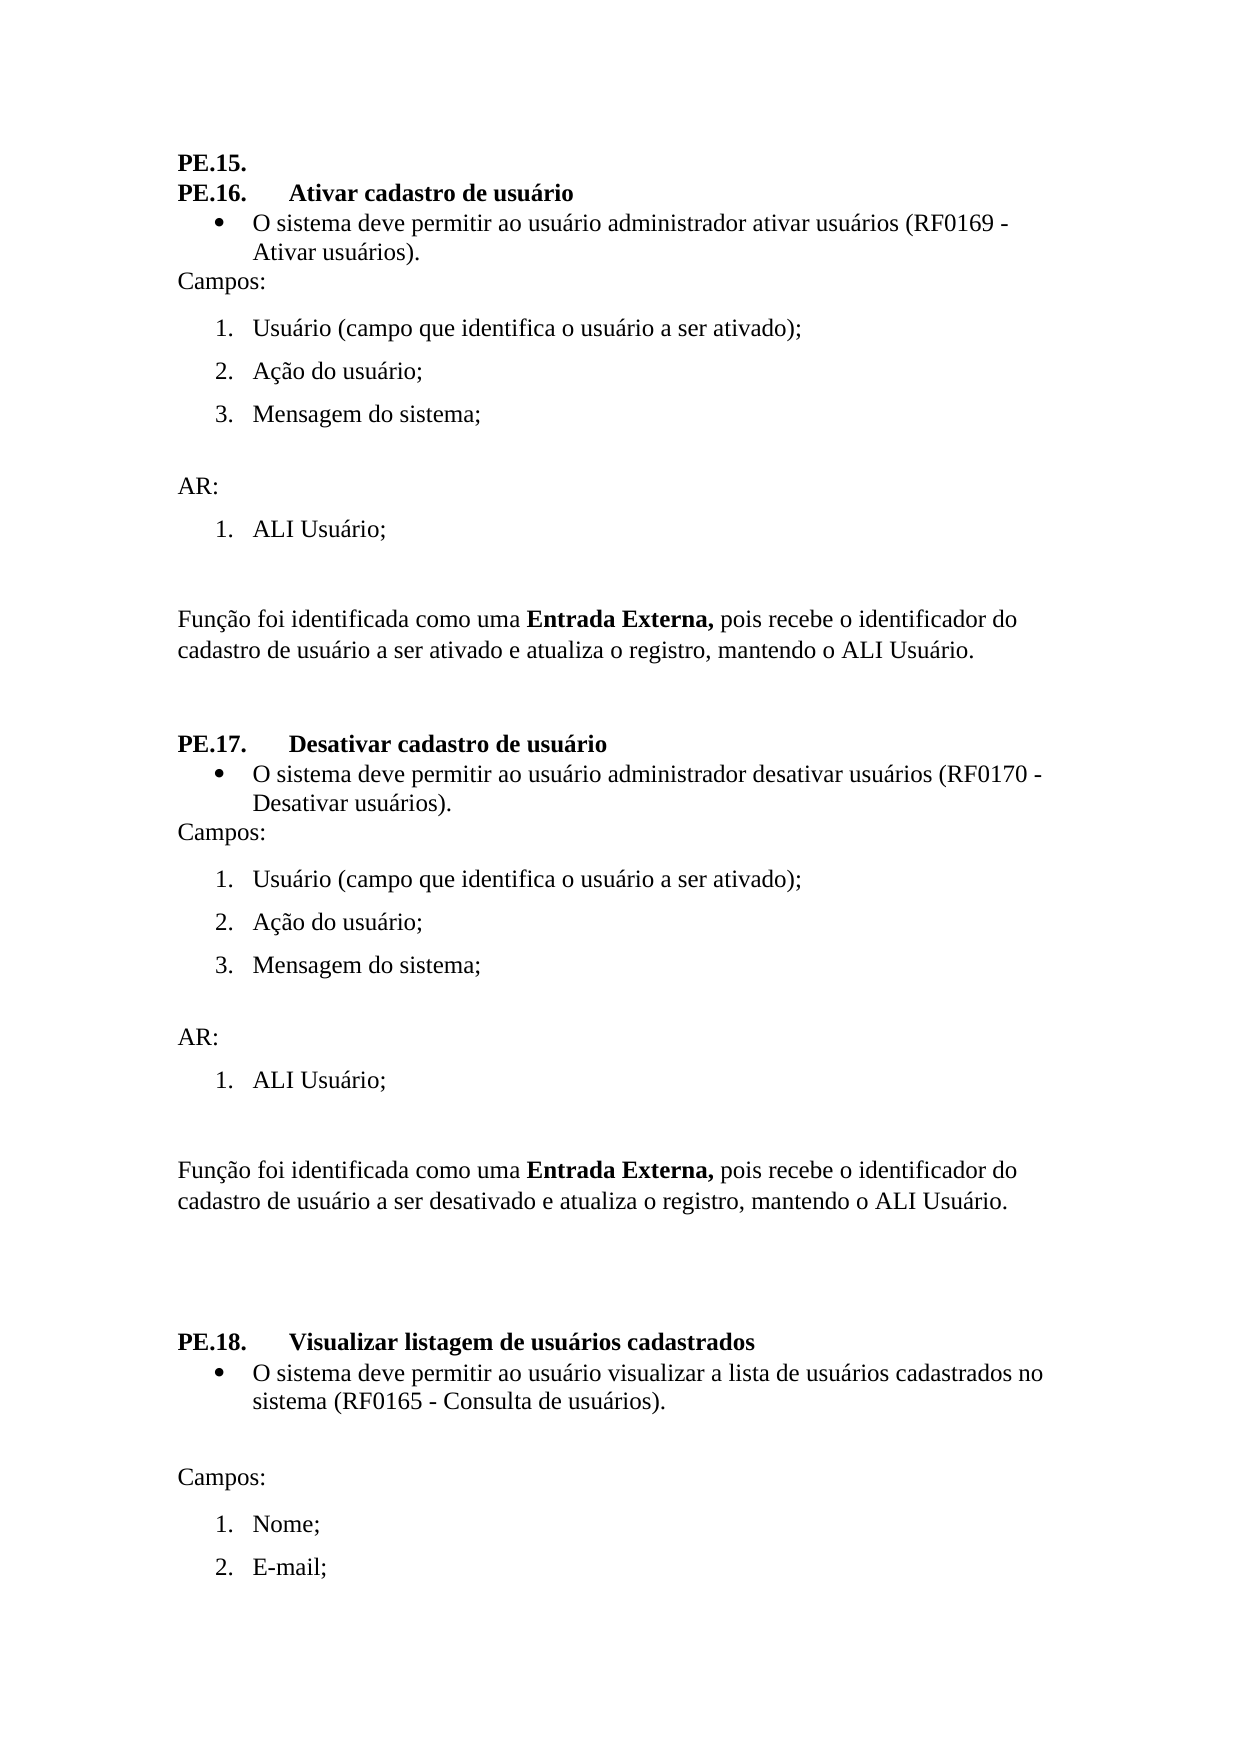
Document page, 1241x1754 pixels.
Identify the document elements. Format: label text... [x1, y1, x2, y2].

list ALI Usuário; [215, 1065, 1063, 1094]
text AR: [177, 471, 1063, 500]
list Visualizar listagem de usuários cadastrados [177, 1327, 1063, 1356]
list O sistema deve permitir ao usuário administrador desativar usuários (RF0170 - Desativar usuários). [215, 759, 1063, 817]
text Campos: [177, 266, 1063, 295]
list O sistema deve permitir ao usuário administrador ativar usuários (RF0169 - Ativar usuários). [215, 208, 1063, 266]
list Nome; [215, 1509, 1063, 1538]
list E-mail; [215, 1552, 1063, 1581]
list Desativar cadastro de usuário [177, 729, 1063, 758]
text Função foi identificada como uma Entrada Externa, pois recebe o identificador do cadastro de usuário a ser desativado e atualiza o registro, mantendo o ALI Usuário. [177, 1156, 1063, 1215]
list Ação do usuário; [215, 907, 1063, 936]
text Função foi identificada como uma Entrada Externa, pois recebe o identificador do cadastro de usuário a ser ativado e atualiza o registro, mantendo o ALI Usuário. [177, 604, 1063, 664]
text Campos: [177, 1462, 1063, 1491]
list Mensagem do sistema; [215, 399, 1063, 428]
list Usuário (campo que identifica o usuário a ser ativado); [215, 864, 1063, 893]
list Usuário (campo que identifica o usuário a ser ativado); [215, 313, 1063, 342]
text AR: [177, 1022, 1063, 1051]
list O sistema deve permitir ao usuário visualizar a lista de usuários cadastrados no sistema (RF0165 - Consulta de usuários). [215, 1358, 1063, 1415]
text Campos: [177, 817, 1063, 846]
list Mensagem do sistema; [215, 950, 1063, 979]
list Ativar cadastro de usuário [177, 178, 1063, 207]
list Ação do usuário; [215, 356, 1063, 385]
list ALI Usuário; [215, 514, 1063, 543]
